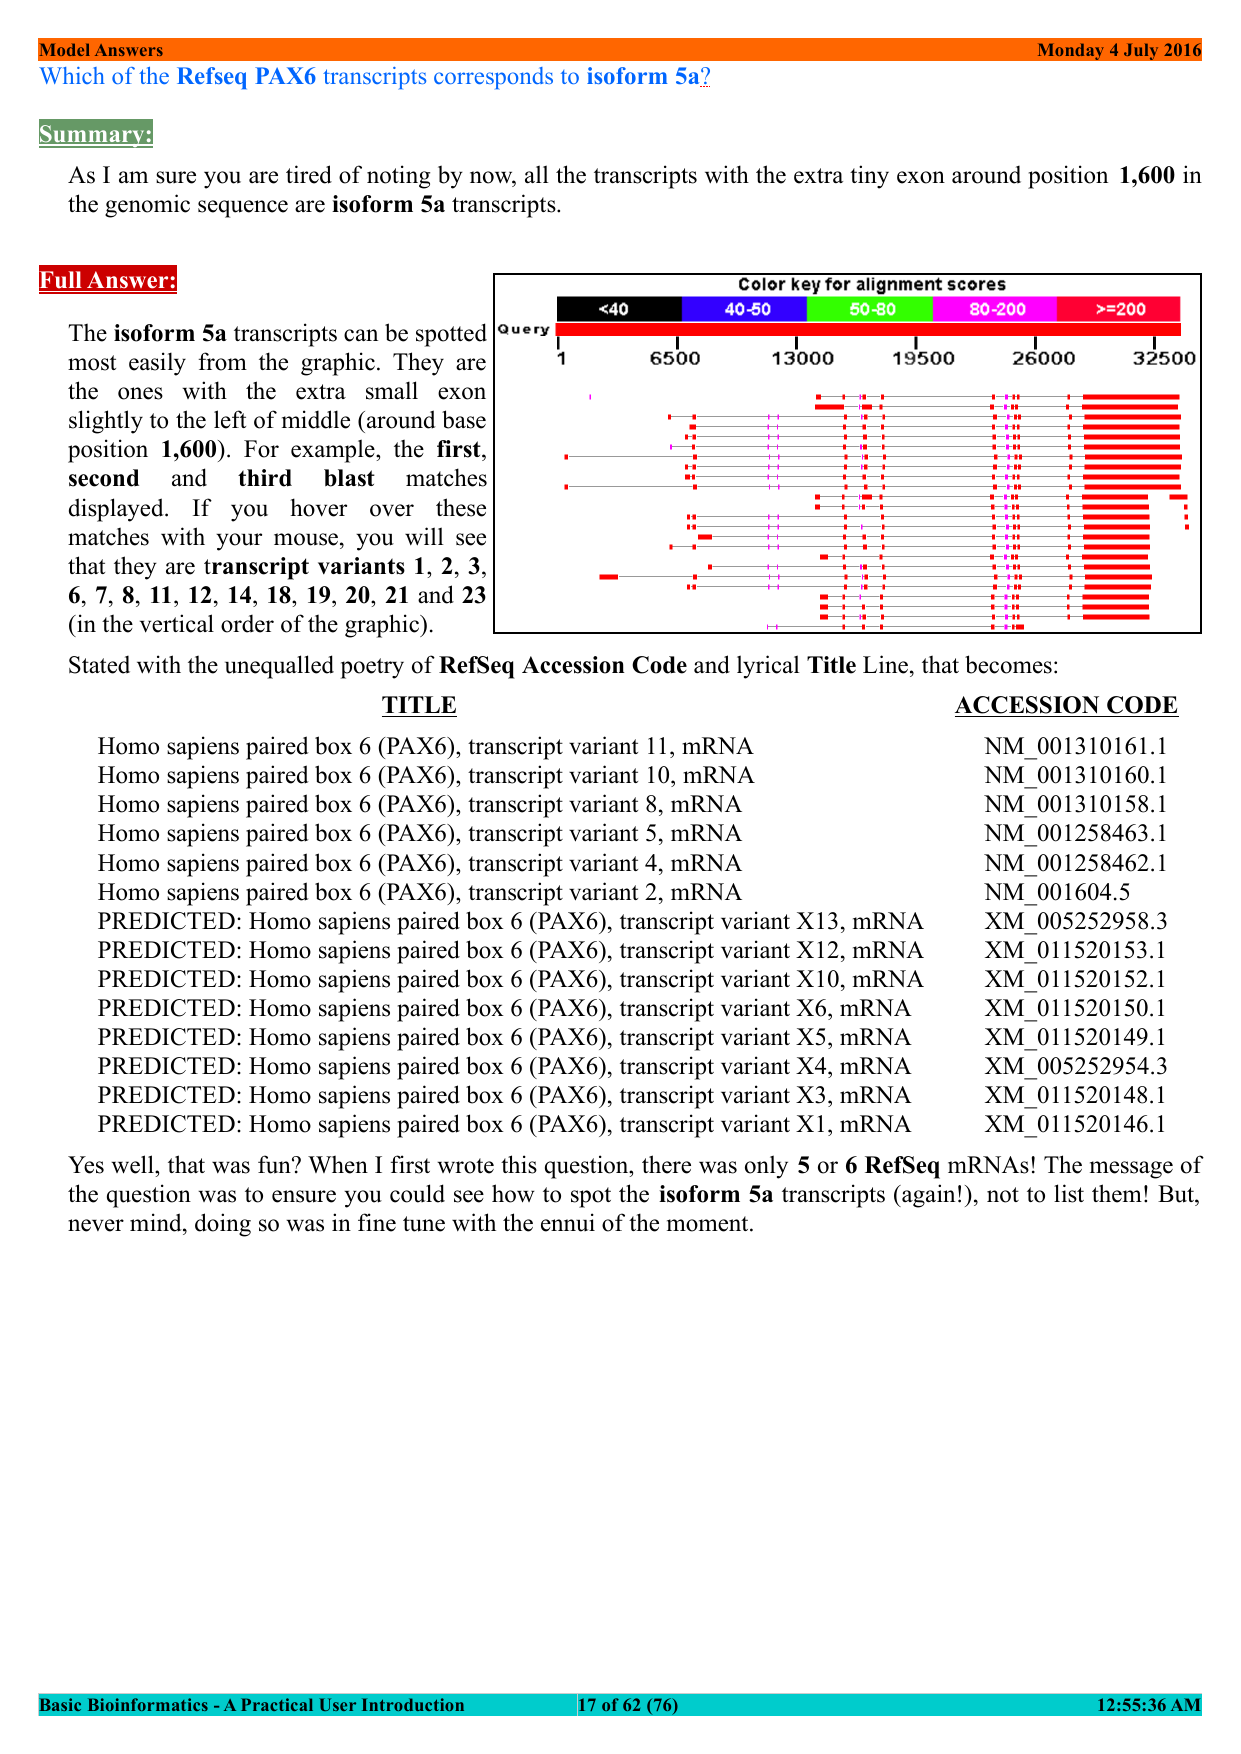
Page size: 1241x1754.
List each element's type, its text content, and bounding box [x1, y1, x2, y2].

text PREDICTED: Homo sapiens paired box 6 (PAX6), transcript variant X5, mRNA XM_011520149.1 [97, 1022, 1202, 1051]
text Yes well, that was fun? When I first wrote this question, there was only 5 or 6 RefSeq mRNAs! The message of the question was to ensure you could see how to spot the isoform 5a transcripts (again!), not to list them! But, never mind, doing so was in fine tune with the ennui of the moment. [68, 1150, 1202, 1237]
text Homo sapiens paired box 6 (PAX6), transcript variant 8, mRNA NM_001310158.1 [97, 789, 1202, 818]
text Homo sapiens paired box 6 (PAX6), transcript variant 10, mRNA NM_001310160.1 [97, 760, 1202, 789]
text PREDICTED: Homo sapiens paired box 6 (PAX6), transcript variant X6, mRNA XM_011520150.1 [97, 993, 1202, 1022]
text Stated with the unequalled poetry of RefSeq Accession Code and lyrical Title Line, that becomes: [68, 649, 1202, 678]
text PREDICTED: Homo sapiens paired box 6 (PAX6), transcript variant X3, mRNA XM_011520148.1 [97, 1080, 1202, 1109]
text Which of the Refseq PAX6 transcripts corresponds to isoform 5a? [38, 61, 1202, 89]
text Homo sapiens paired box 6 (PAX6), transcript variant 5, mRNA NM_001258463.1 [97, 818, 1202, 847]
text PREDICTED: Homo sapiens paired box 6 (PAX6), transcript variant X1, mRNA XM_011520146.1 [97, 1109, 1202, 1138]
text Homo sapiens paired box 6 (PAX6), transcript variant 4, mRNA NM_001258462.1 [97, 847, 1202, 876]
text Homo sapiens paired box 6 (PAX6), transcript variant 11, mRNA NM_001310161.1 [97, 731, 1202, 760]
text Summary: [38, 119, 1202, 148]
text The isoform 5a transcripts can be spotted most easily from the graphic. They are the ones with the extra small exon slightly to the left of middle (around base position 1,600). For example, the first, second and third blast matches displayed. If you hover over these matches with your mouse, you will see that they are transcript variants 1, 2, 3, 6, 7, 8, 11, 12, 14, 18, 19, 20, 21 and 23 (in the vertical order of the graphic). [68, 318, 1202, 638]
text Full Answer: [38, 265, 1202, 294]
picture [495, 275, 1200, 632]
text PREDICTED: Homo sapiens paired box 6 (PAX6), transcript variant X4, mRNA XM_005252954.3 [97, 1051, 1202, 1080]
text PREDICTED: Homo sapiens paired box 6 (PAX6), transcript variant X10, mRNA XM_011520152.1 [97, 964, 1202, 993]
text TITLE ACCESSION CODE [97, 690, 1202, 719]
text Homo sapiens paired box 6 (PAX6), transcript variant 2, mRNA NM_001604.5 [97, 876, 1202, 906]
text PREDICTED: Homo sapiens paired box 6 (PAX6), transcript variant X12, mRNA XM_011520153.1 [97, 934, 1202, 964]
text PREDICTED: Homo sapiens paired box 6 (PAX6), transcript variant X13, mRNA XM_005252958.3 [97, 906, 1202, 934]
text As I am sure you are tired of noting by now, all the transcripts with the extra tiny exon around position 1,600 in the genomic sequence are isoform 5a transcripts. [68, 160, 1202, 218]
